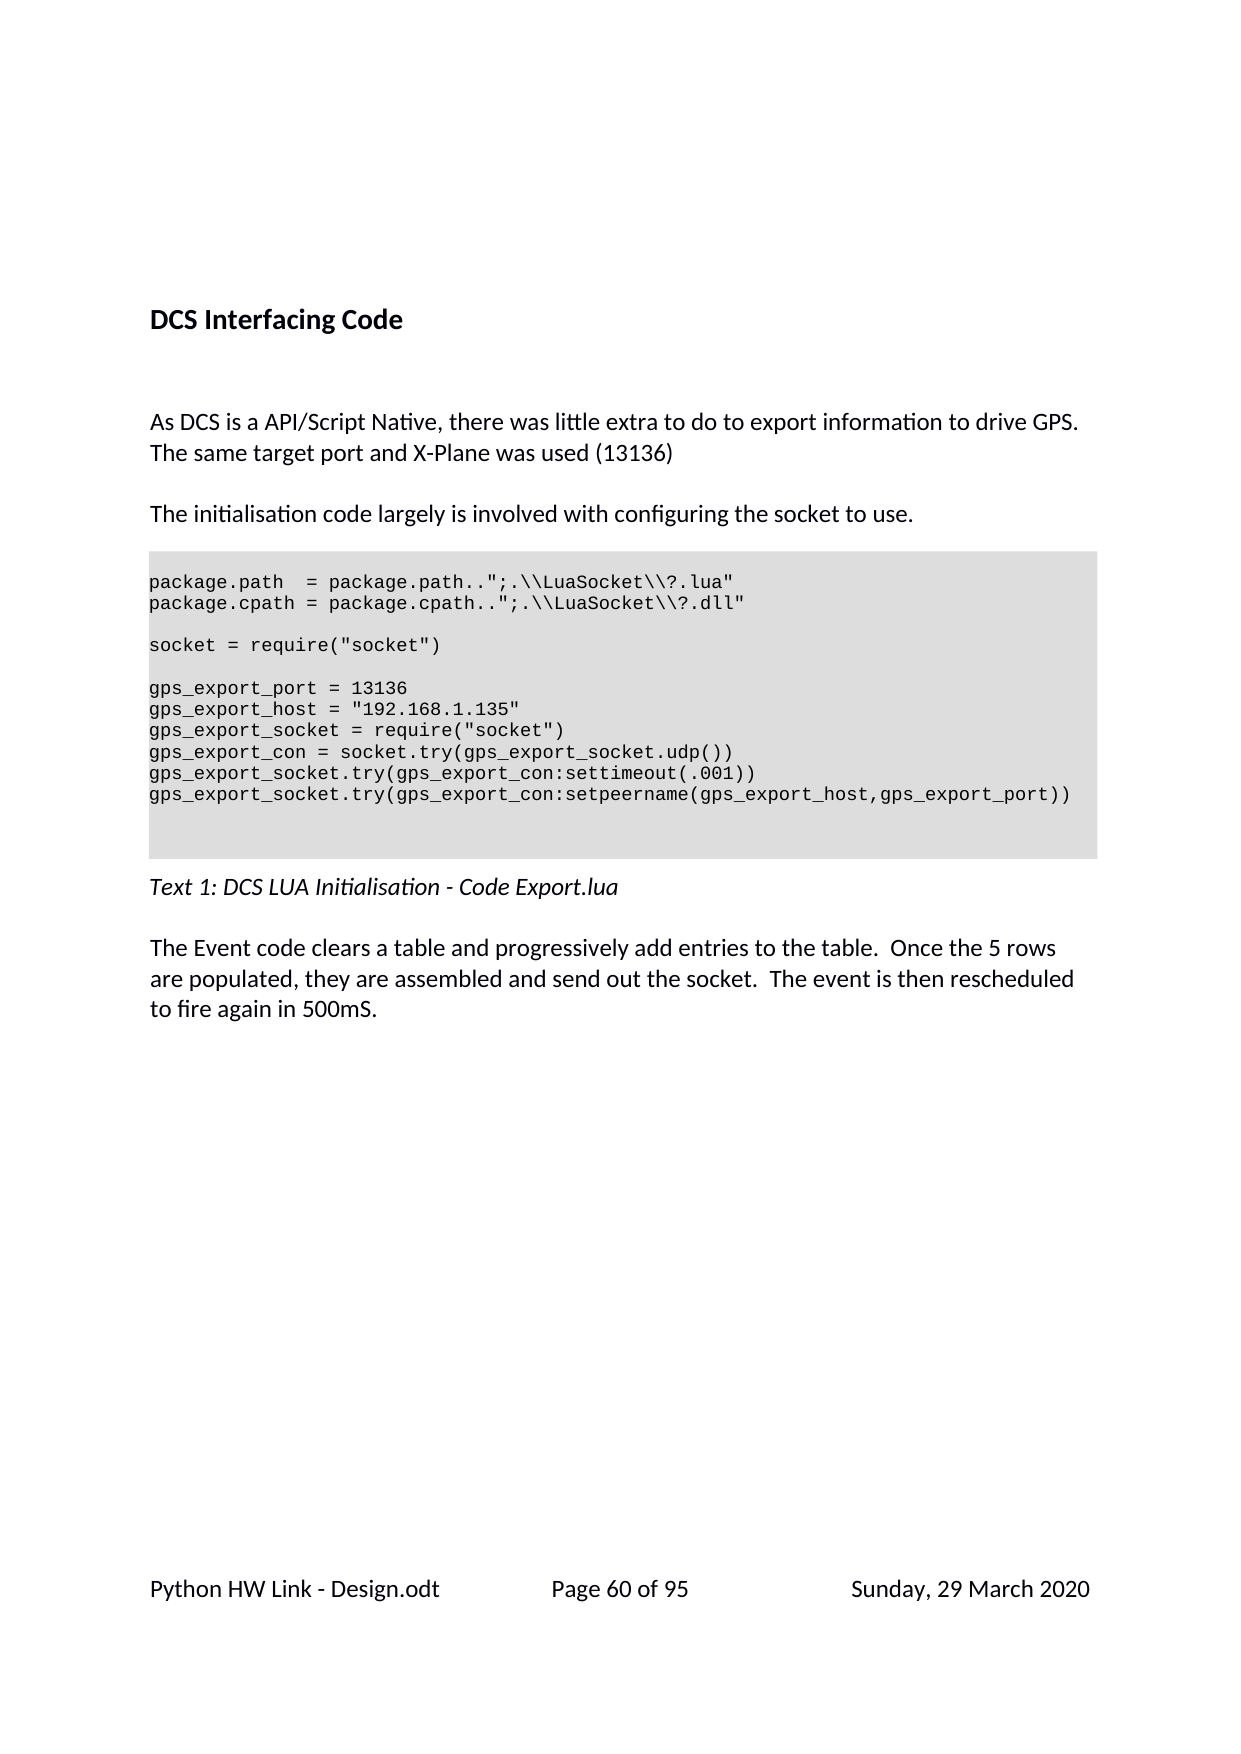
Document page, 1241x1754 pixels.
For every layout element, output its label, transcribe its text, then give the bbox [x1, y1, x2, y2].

text The Event code clears a table and progressively add entries to the table. Once the 5 rows are populated, they are assembled and send out the socket. The event is then rescheduled to fire again in 500mS. [150, 932, 1090, 1024]
text Text 1: DCS LUA Initialisation - Code Export.lua [149, 859, 1097, 902]
text The initialisation code largely is involved with configuring the socket to use. [150, 498, 1090, 528]
subtitle DCS Interfacing Code [150, 301, 1090, 337]
text As DCS is a API/Script Native, there was little extra to do to export information to drive GPS. The same target port and X-Plane was used (13136) [150, 406, 1090, 467]
